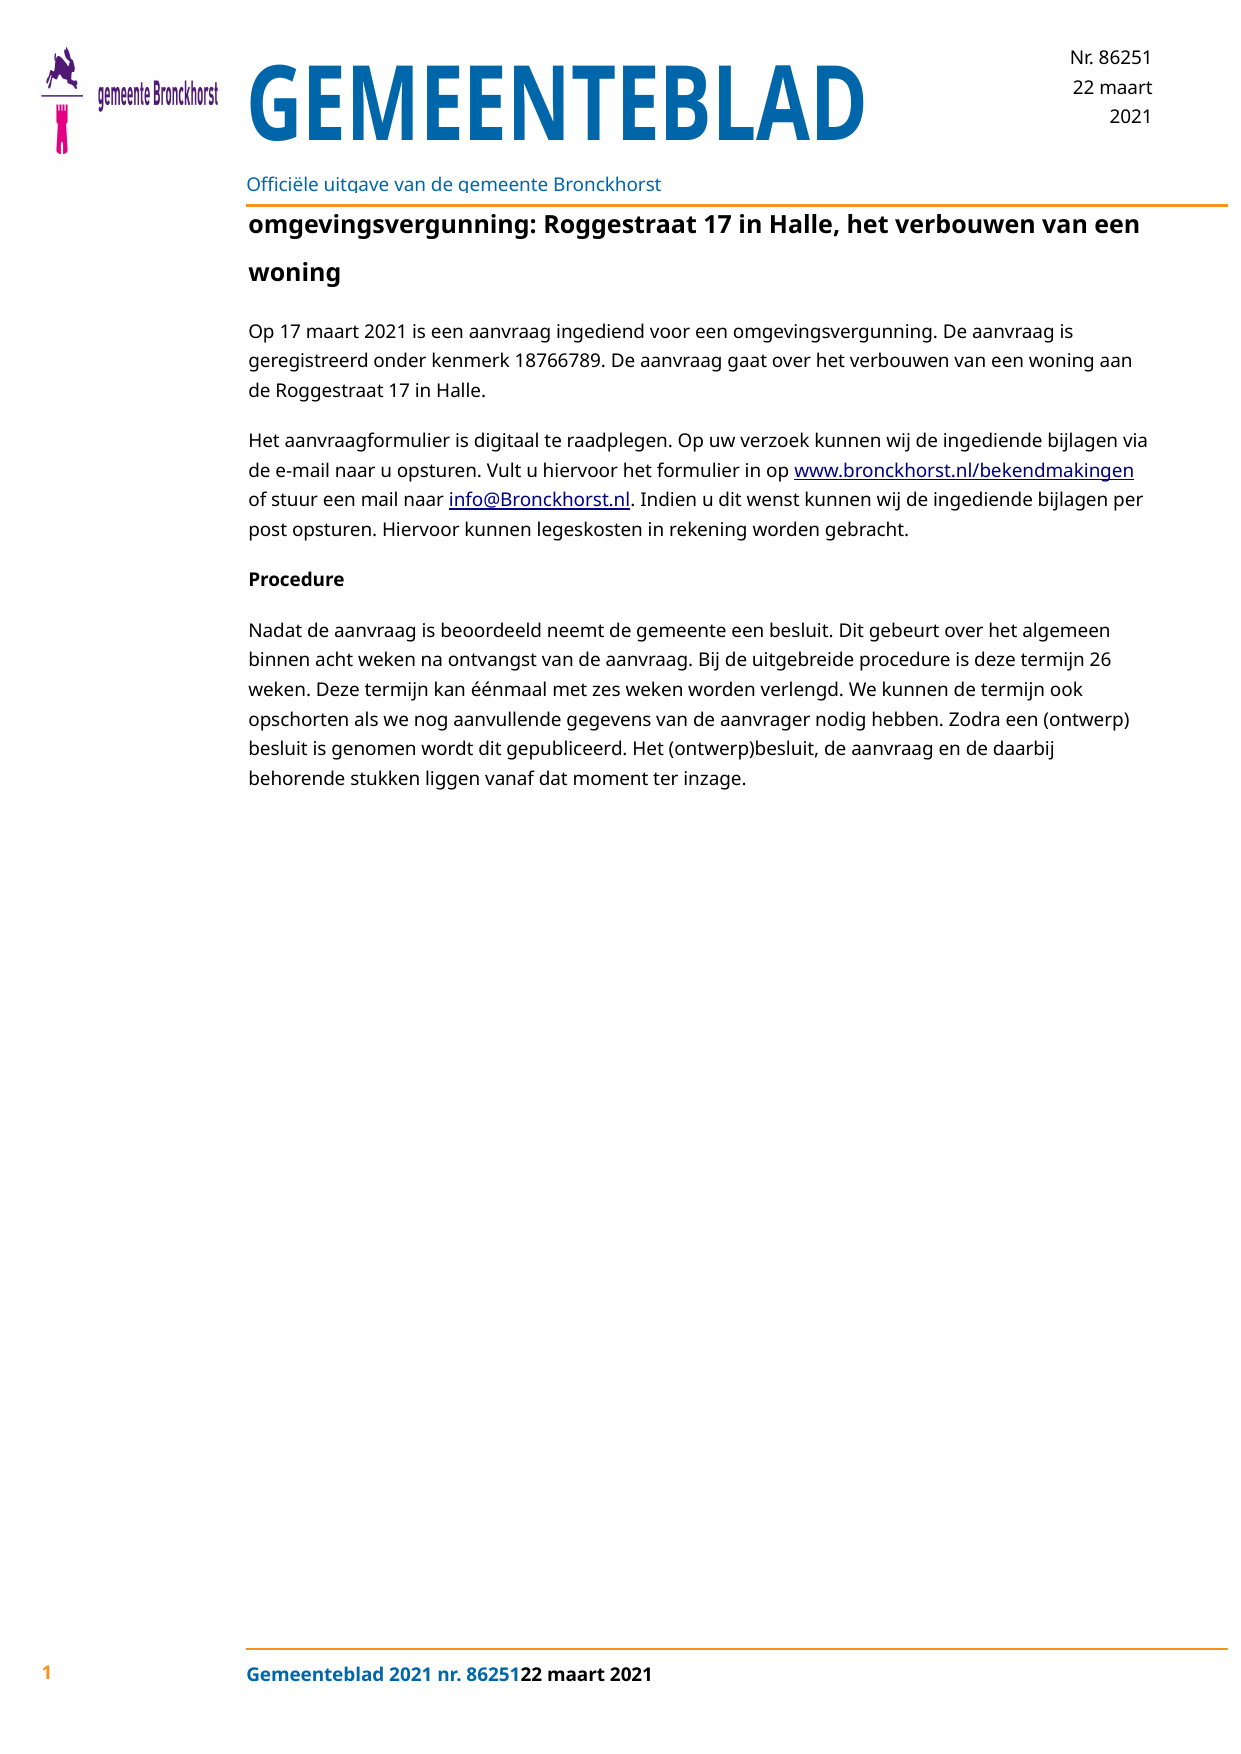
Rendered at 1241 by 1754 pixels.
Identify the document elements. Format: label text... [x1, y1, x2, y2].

text Het aanvraagformulier is digitaal te raadplegen. Op uw verzoek kunnen wij de ingediende bijlagen via de e-mail naar u opsturen. Vult u hiervoor het formulier in op www.bronckhorst.nl/bekendmakingen of stuur een mail naar info@Bronckhorst.nl. Indien u dit wenst kunnen wij de ingediende bijlagen per post opsturen. Hiervoor kunnen legeskosten in rekening worden gebracht. [248, 427, 1152, 542]
picture [41, 47, 231, 172]
text Procedure [248, 567, 1152, 592]
text omgevingsvergunning: Roggestraat 17 in Halle, het verbouwen van een woning [248, 207, 1152, 288]
text Nadat de aanvraag is beoordeeld neemt de gemeente een besluit. Dit gebeurt over het algemeen binnen acht weken na ontvangst van de aanvraag. Bij de uitgebreide procedure is deze termijn 26 weken. Deze termijn kan éénmaal met zes weken worden verlengd. We kunnen de termijn ook opschorten als we nog aanvullende gegevens van de aanvrager nodig hebben. Zodra een (ontwerp) besluit is genomen wordt dit gepubliceerd. Het (ontwerp)besluit, de aanvraag en de daarbij behorende stukken liggen vanaf dat moment ter inzage. [248, 617, 1152, 791]
text Op 17 maart 2021 is een aanvraag ingediend voor een omgevingsvergunning. De aanvraag is geregistreerd onder kenmerk 18766789. De aanvraag gaat over het verbouwen van een woning aan de Roggestraat 17 in Halle. [248, 318, 1152, 403]
